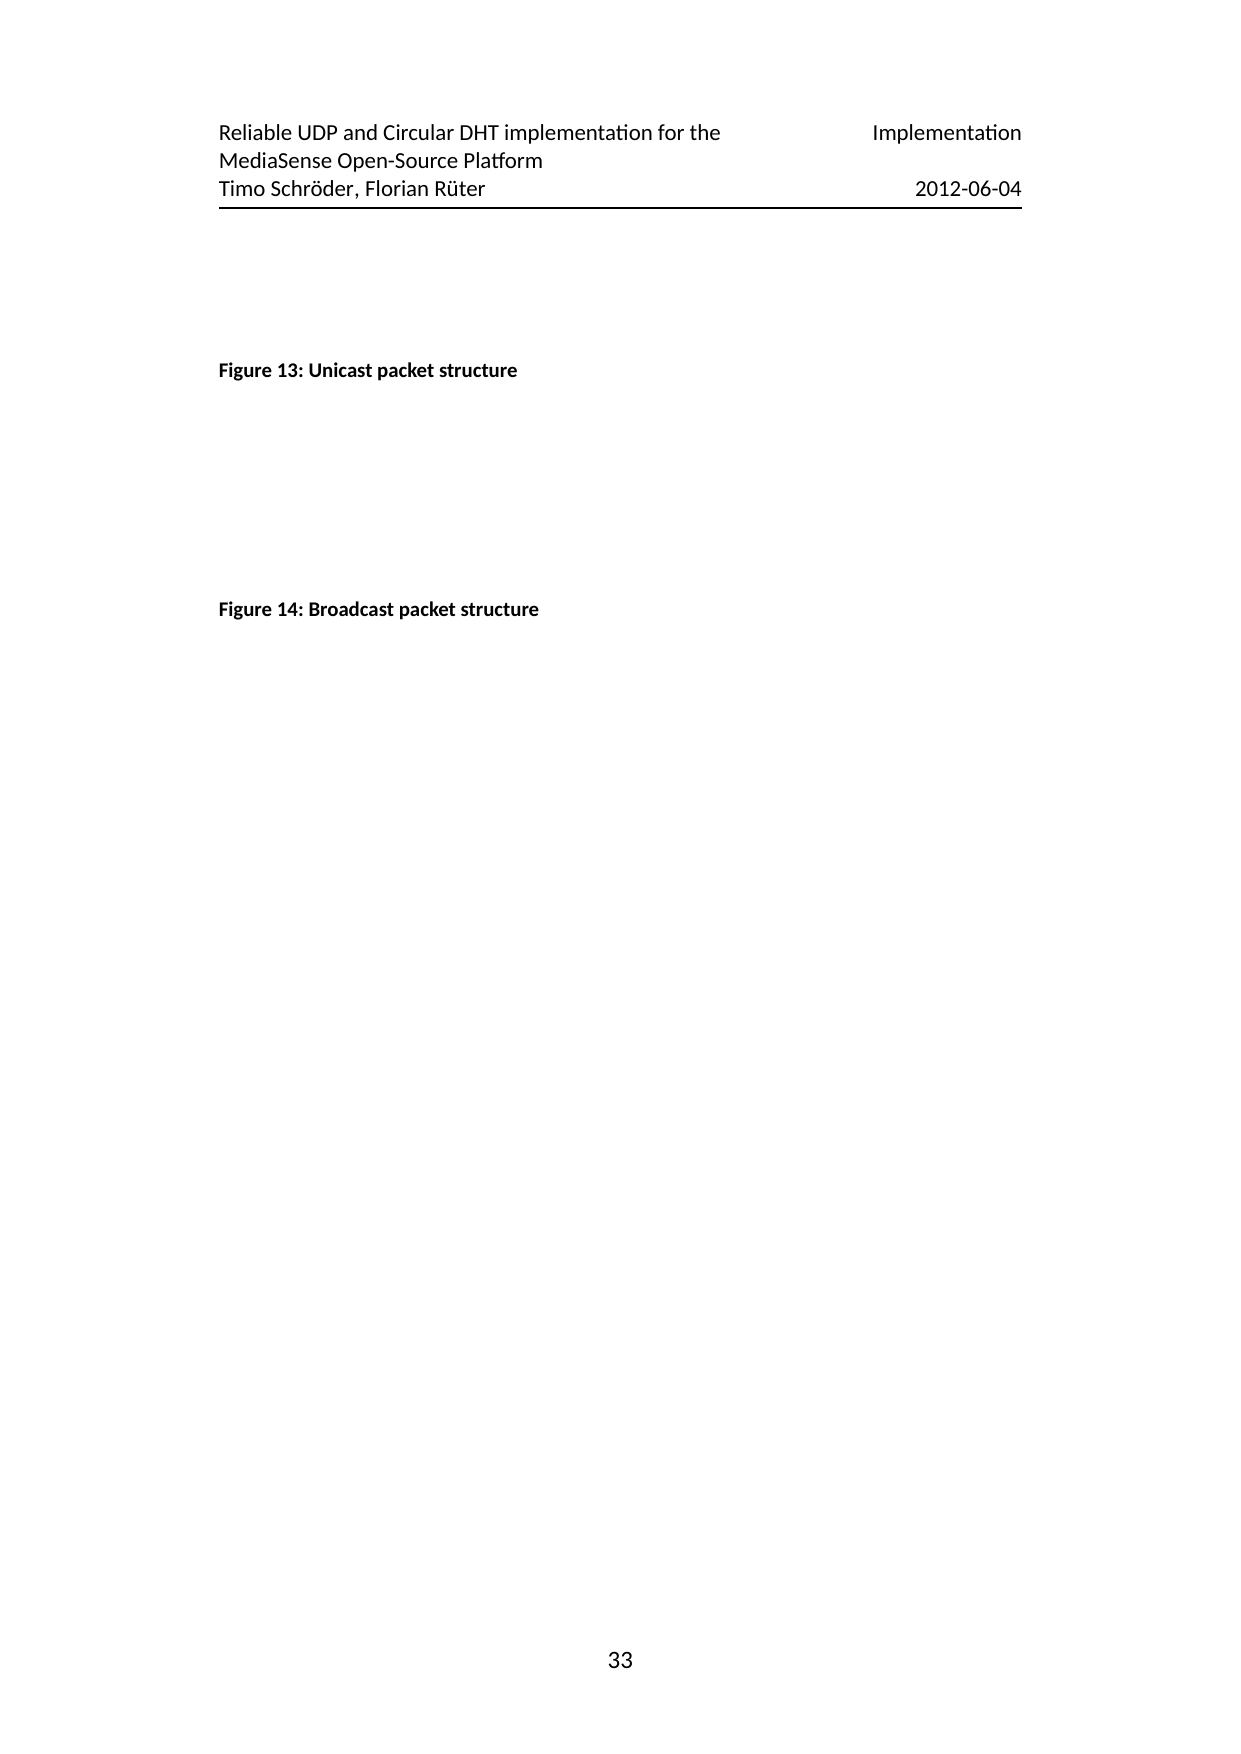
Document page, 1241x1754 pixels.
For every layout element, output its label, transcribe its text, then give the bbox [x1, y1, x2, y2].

text Figure 13: Unicast packet structure [218, 250, 1020, 383]
text Figure 14: Broadcast packet structure [218, 410, 1020, 621]
